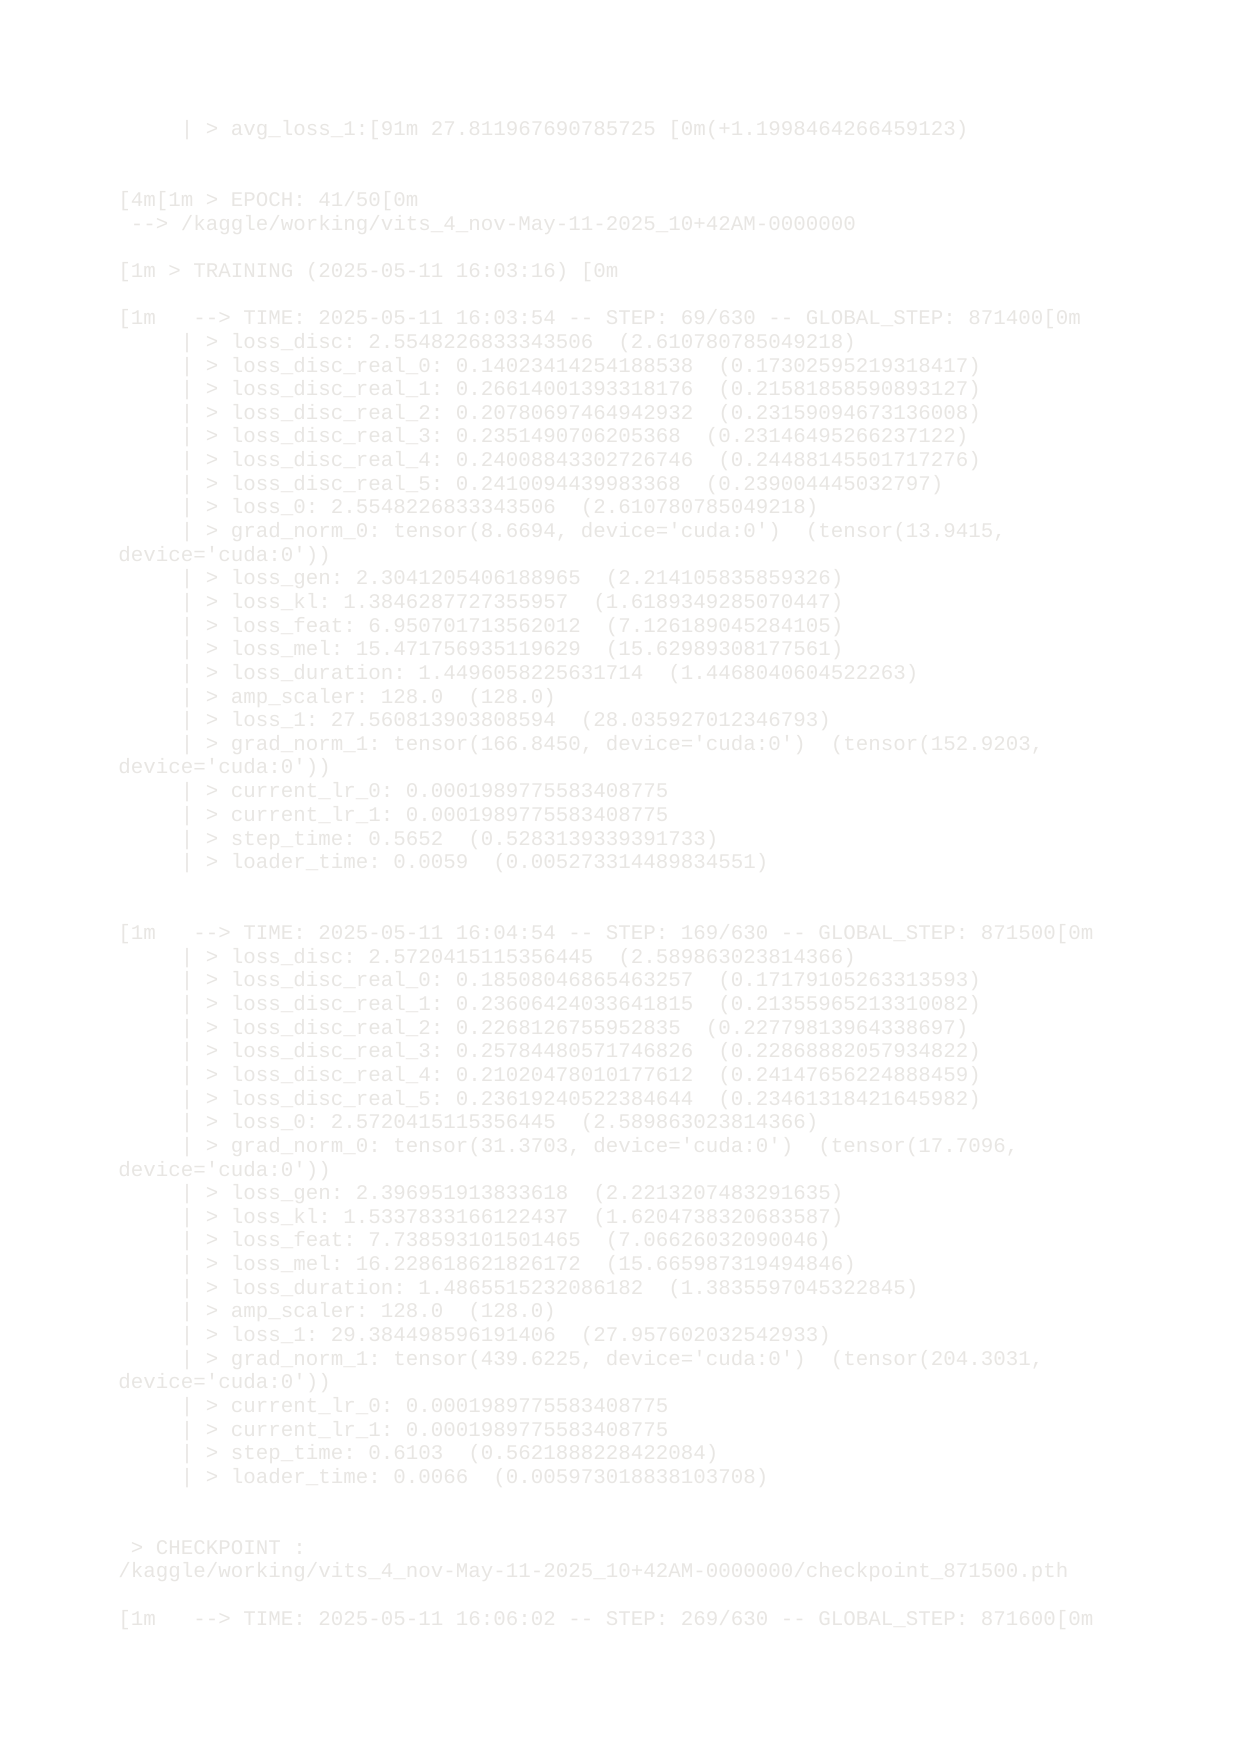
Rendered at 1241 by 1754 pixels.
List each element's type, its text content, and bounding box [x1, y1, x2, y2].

text | > loss_duration: 1.4865515232086182 (1.3835597045322845) [118, 1277, 1122, 1300]
text [1m > TRAINING (2025-05-11 16:03:16) [0m [118, 260, 1122, 284]
text | > loader_time: 0.0066 (0.005973018838103708) [118, 1466, 1122, 1489]
text | > step_time: 0.6103 (0.5621888228422084) [118, 1442, 1122, 1466]
text | > loss_disc_real_3: 0.25784480571746826 (0.22868882057934822) [118, 1040, 1122, 1064]
text | > current_lr_1: 0.0001989775583408775 [118, 1419, 1122, 1442]
text | > current_lr_0: 0.0001989775583408775 [118, 780, 1122, 804]
text [1m --> TIME: 2025-05-11 16:03:54 -- STEP: 69/630 -- GLOBAL_STEP: 871400[0m [118, 307, 1122, 331]
text | > loss_1: 27.560813903808594 (28.035927012346793) [118, 709, 1122, 733]
text | > grad_norm_0: tensor(31.3703, device='cuda:0') (tensor(17.7096, device='cuda:0')) [118, 1135, 1122, 1182]
text | > loss_kl: 1.3846287727355957 (1.6189349285070447) [118, 591, 1122, 615]
text | > loss_gen: 2.396951913833618 (2.2213207483291635) [118, 1182, 1122, 1206]
text | > current_lr_0: 0.0001989775583408775 [118, 1395, 1122, 1419]
text > CHECKPOINT : /kaggle/working/vits_4_nov-May-11-2025_10+42AM-0000000/checkpoint_871500.pth [118, 1537, 1122, 1584]
text | > loss_disc_real_4: 0.24008843302726746 (0.24488145501717276) [118, 449, 1122, 473]
text | > loss_disc_real_5: 0.2410094439983368 (0.239004445032797) [118, 473, 1122, 496]
text | > loss_disc_real_0: 0.18508046865463257 (0.17179105263313593) [118, 969, 1122, 993]
text | > loader_time: 0.0059 (0.005273314489834551) [118, 851, 1122, 875]
text | > amp_scaler: 128.0 (128.0) [118, 686, 1122, 709]
text | > loss_disc_real_2: 0.2268126755952835 (0.22779813964338697) [118, 1017, 1122, 1040]
text | > loss_disc_real_4: 0.21020478010177612 (0.24147656224888459) [118, 1064, 1122, 1088]
text | > amp_scaler: 128.0 (128.0) [118, 1300, 1122, 1324]
text | > loss_gen: 2.3041205406188965 (2.214105835859326) [118, 567, 1122, 591]
text | > grad_norm_1: tensor(439.6225, device='cuda:0') (tensor(204.3031, device='cuda:0')) [118, 1348, 1122, 1395]
text | > loss_disc_real_5: 0.23619240522384644 (0.23461318421645982) [118, 1088, 1122, 1111]
text | > loss_disc_real_1: 0.23606424033641815 (0.21355965213310082) [118, 993, 1122, 1017]
text | > loss_disc: 2.5548226833343506 (2.610780785049218) [118, 331, 1122, 354]
text --> /kaggle/working/vits_4_nov-May-11-2025_10+42AM-0000000 [118, 213, 1122, 236]
text | > loss_0: 2.5720415115356445 (2.589863023814366) [118, 1111, 1122, 1135]
text | > grad_norm_1: tensor(166.8450, device='cuda:0') (tensor(152.9203, device='cuda:0')) [118, 733, 1122, 780]
text | > loss_duration: 1.4496058225631714 (1.4468040604522263) [118, 662, 1122, 686]
text | > loss_mel: 15.471756935119629 (15.62989308177561) [118, 638, 1122, 662]
text | > loss_mel: 16.228618621826172 (15.665987319494846) [118, 1253, 1122, 1277]
text | > grad_norm_0: tensor(8.6694, device='cuda:0') (tensor(13.9415, device='cuda:0')) [118, 520, 1122, 567]
text | > loss_1: 29.384498596191406 (27.957602032542933) [118, 1324, 1122, 1348]
text | > avg_loss_1:[91m 27.811967690785725 [0m(+1.1998464266459123) [118, 118, 1122, 142]
text [4m[1m > EPOCH: 41/50[0m [118, 189, 1122, 213]
text | > loss_disc_real_3: 0.2351490706205368 (0.23146495266237122) [118, 426, 1122, 449]
text | > step_time: 0.5652 (0.5283139339391733) [118, 827, 1122, 851]
text | > loss_0: 2.5548226833343506 (2.610780785049218) [118, 496, 1122, 520]
text [1m --> TIME: 2025-05-11 16:04:54 -- STEP: 169/630 -- GLOBAL_STEP: 871500[0m [118, 922, 1122, 946]
text | > loss_feat: 6.950701713562012 (7.126189045284105) [118, 615, 1122, 638]
text | > loss_disc_real_0: 0.14023414254188538 (0.17302595219318417) [118, 354, 1122, 378]
text | > loss_disc: 2.5720415115356445 (2.589863023814366) [118, 946, 1122, 969]
text | > loss_kl: 1.5337833166122437 (1.6204738320683587) [118, 1206, 1122, 1229]
text | > loss_disc_real_2: 0.20780697464942932 (0.23159094673136008) [118, 402, 1122, 426]
text | > current_lr_1: 0.0001989775583408775 [118, 804, 1122, 827]
text [1m --> TIME: 2025-05-11 16:06:02 -- STEP: 269/630 -- GLOBAL_STEP: 871600[0m [118, 1608, 1122, 1631]
text | > loss_feat: 7.738593101501465 (7.06626032090046) [118, 1229, 1122, 1253]
text | > loss_disc_real_1: 0.26614001393318176 (0.21581858590893127) [118, 378, 1122, 402]
